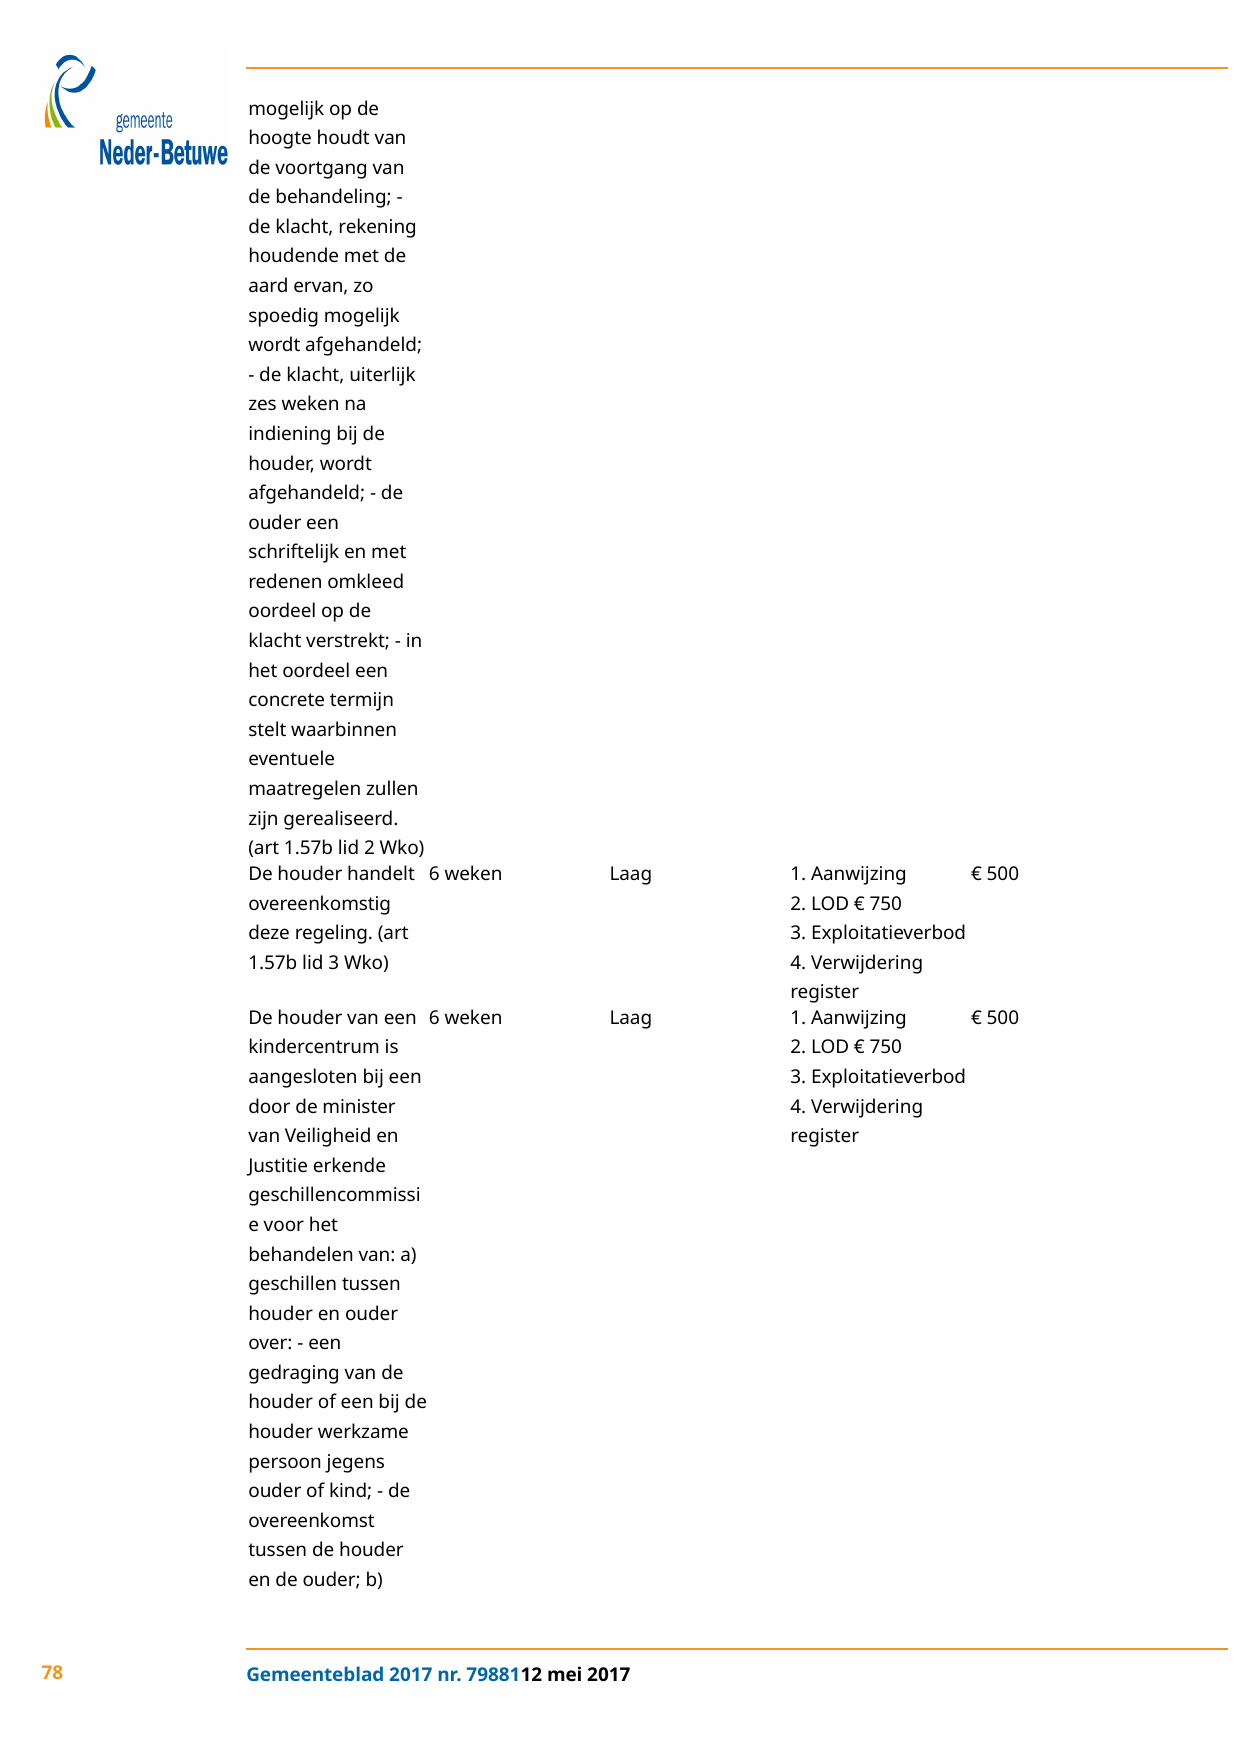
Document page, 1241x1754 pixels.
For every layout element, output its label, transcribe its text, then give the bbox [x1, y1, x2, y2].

table_cell 6 weken [429, 860, 609, 1004]
table_cell 1. Aanwijzing 2. LOD € 750 3. Exploitatieverbod 4. Verwijdering register [790, 860, 971, 1004]
table_cell [429, 95, 609, 860]
table_cell [790, 95, 971, 860]
table_cell € 500 [971, 860, 1152, 1004]
picture [41, 47, 231, 172]
table_cell De houder van een kindercentrum is aangesloten bij een door de minister van Veiligheid en Justitie erkende geschillencommissie voor het behandelen van: a) geschillen tussen houder en ouder over: - een gedraging van de houder of een bij de houder werkzame persoon jegens ouder of kind; - de overeenkomst tussen de houder en de ouder; b) [248, 1004, 429, 1592]
table_cell De houder handelt overeenkomstig deze regeling. (art 1.57b lid 3 Wko) [248, 860, 429, 1004]
table_cell mogelijk op de hoogte houdt van de voortgang van de behandeling; - de klacht, rekening houdende met de aard ervan, zo spoedig mogelijk wordt afgehandeld; - de klacht, uiterlijk zes weken na indiening bij de houder, wordt afgehandeld; - de ouder een schriftelijk en met redenen omkleed oordeel op de klacht verstrekt; - in het oordeel een concrete termijn stelt waarbinnen eventuele maatregelen zullen zijn gerealiseerd. (art 1.57b lid 2 Wko) [248, 95, 429, 860]
table_cell 1. Aanwijzing 2. LOD € 750 3. Exploitatieverbod 4. Verwijdering register [790, 1004, 971, 1592]
table_cell Laag [609, 1004, 790, 1592]
table_cell [609, 95, 790, 860]
table_cell Laag [609, 860, 790, 1004]
table_cell € 500 [971, 1004, 1152, 1592]
table_cell [971, 95, 1152, 860]
table_cell 6 weken [429, 1004, 609, 1592]
